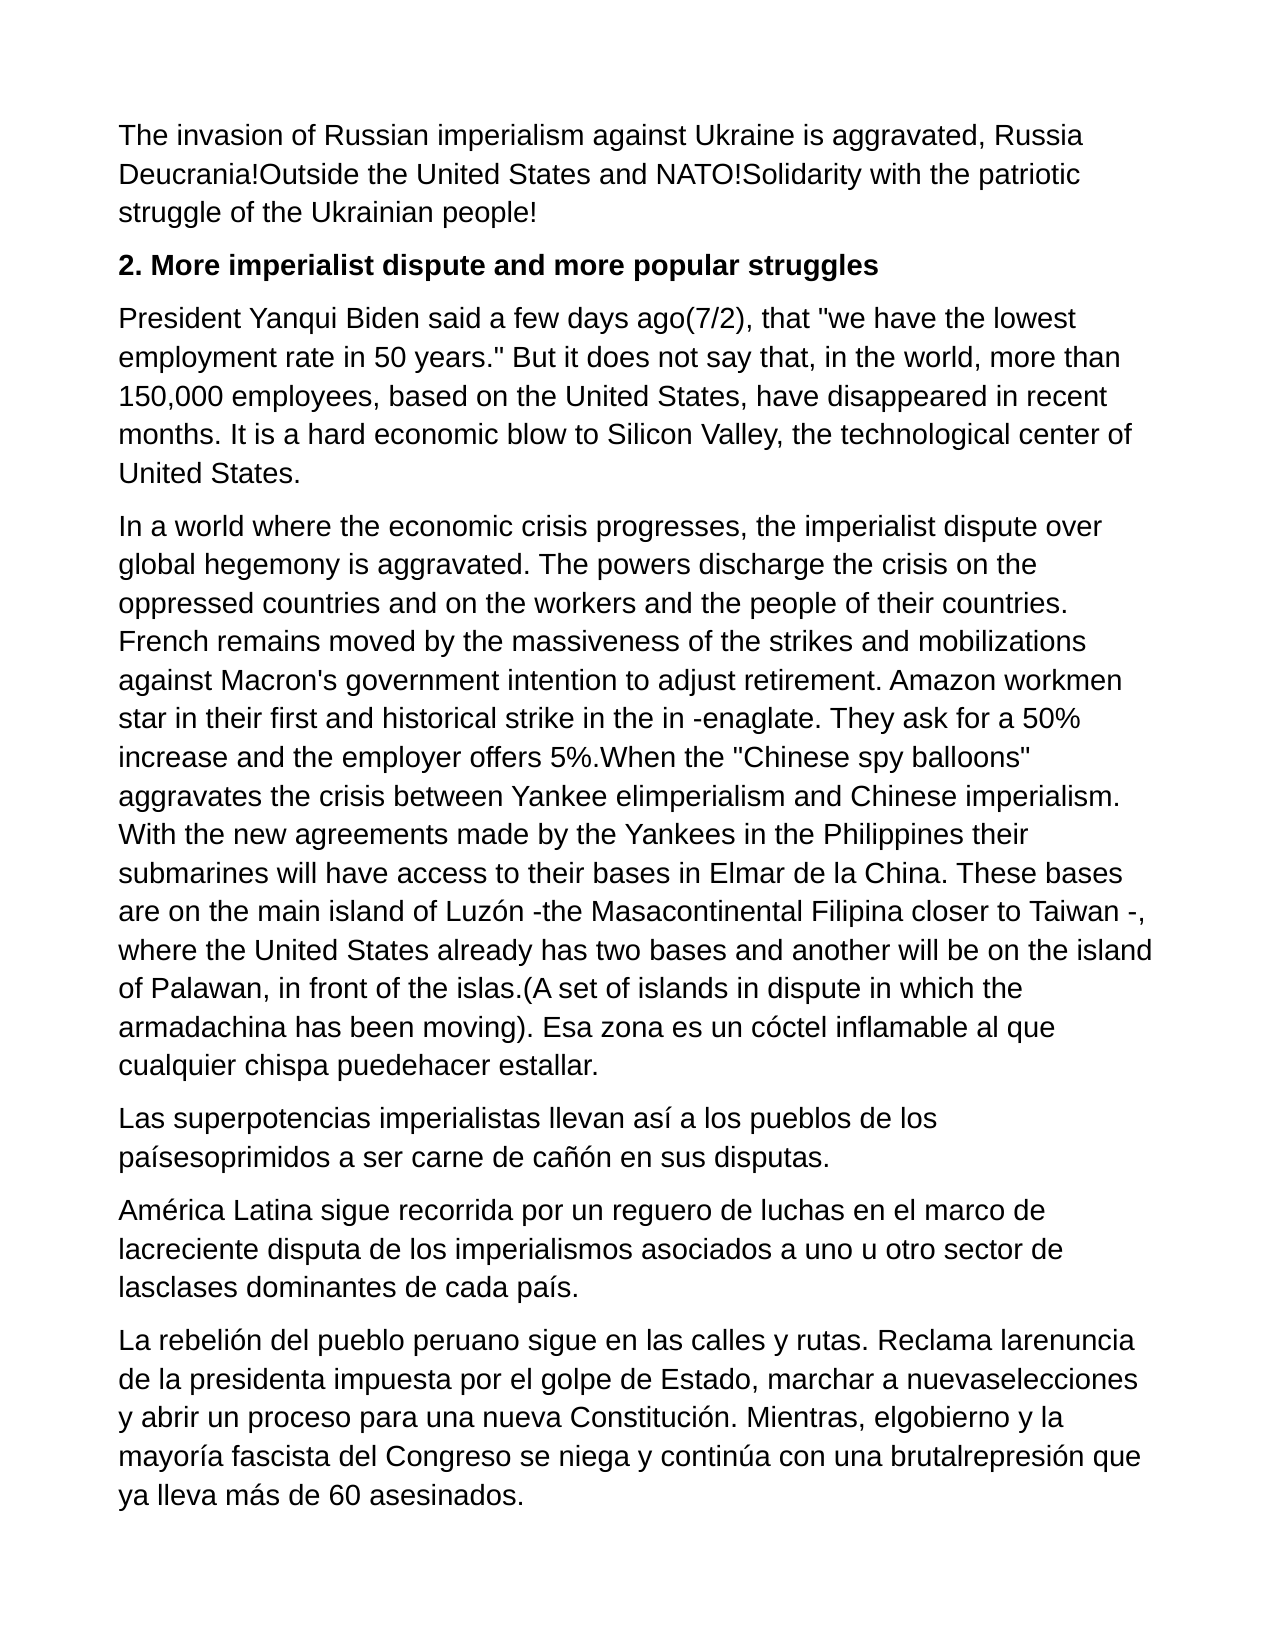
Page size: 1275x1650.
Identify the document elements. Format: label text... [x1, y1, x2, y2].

text Las superpotencias imperialistas llevan así a los pueblos de los paísesoprimidos a ser carne de cañón en sus disputas. [118, 1101, 1157, 1173]
text The invasion of Russian imperialism against Ukraine is aggravated, Russia Deucrania!Outside the United States and NATO!Solidarity with the patriotic struggle of the Ukrainian people! [118, 118, 1157, 229]
text President Yanqui Biden said a few days ago(7/2), that "we have the lowest employment rate in 50 years." But it does not say that, in the world, more than 150,000 employees, based on the United States, have disappeared in recent months. It is a hard economic blow to Silicon Valley, the technological center of United States. [118, 301, 1157, 489]
text 2. More imperialist dispute and more popular struggles [118, 248, 1157, 282]
text In a world where the economic crisis progresses, the imperialist dispute over global hegemony is aggravated. The powers discharge the crisis on the oppressed countries and on the workers and the people of their countries. French remains moved by the massiveness of the strikes and mobilizations against Macron's government intention to adjust retirement. Amazon workmen star in their first and historical strike in the in -enaglate. They ask for a 50% increase and the employer offers 5%.When the "Chinese spy balloons" aggravates the crisis between Yankee elimperialism and Chinese imperialism. With the new agreements made by the Yankees in the Philippines their submarines will have access to their bases in Elmar de la China. These bases are on the main island of Luzón -the Masacontinental Filipina closer to Taiwan -, where the United States already has two bases and another will be on the island of Palawan, in front of the islas.(A set of islands in dispute in which the armadachina has been moving). Esa zona es un cóctel inflamable al que cualquier chispa puedehacer estallar. [118, 509, 1157, 1082]
text La rebelión del pueblo peruano sigue en las calles y rutas. Reclama larenuncia de la presidenta impuesta por el golpe de Estado, marchar a nuevaselecciones y abrir un proceso para una nueva Constitución. Mientras, elgobierno y la mayoría fascista del Congreso se niega y continúa con una brutalrepresión que ya lleva más de 60 asesinados. [118, 1323, 1157, 1511]
text América Latina sigue recorrida por un reguero de luchas en el marco de lacreciente disputa de los imperialismos asociados a uno u otro sector de lasclases dominantes de cada país. [118, 1193, 1157, 1304]
